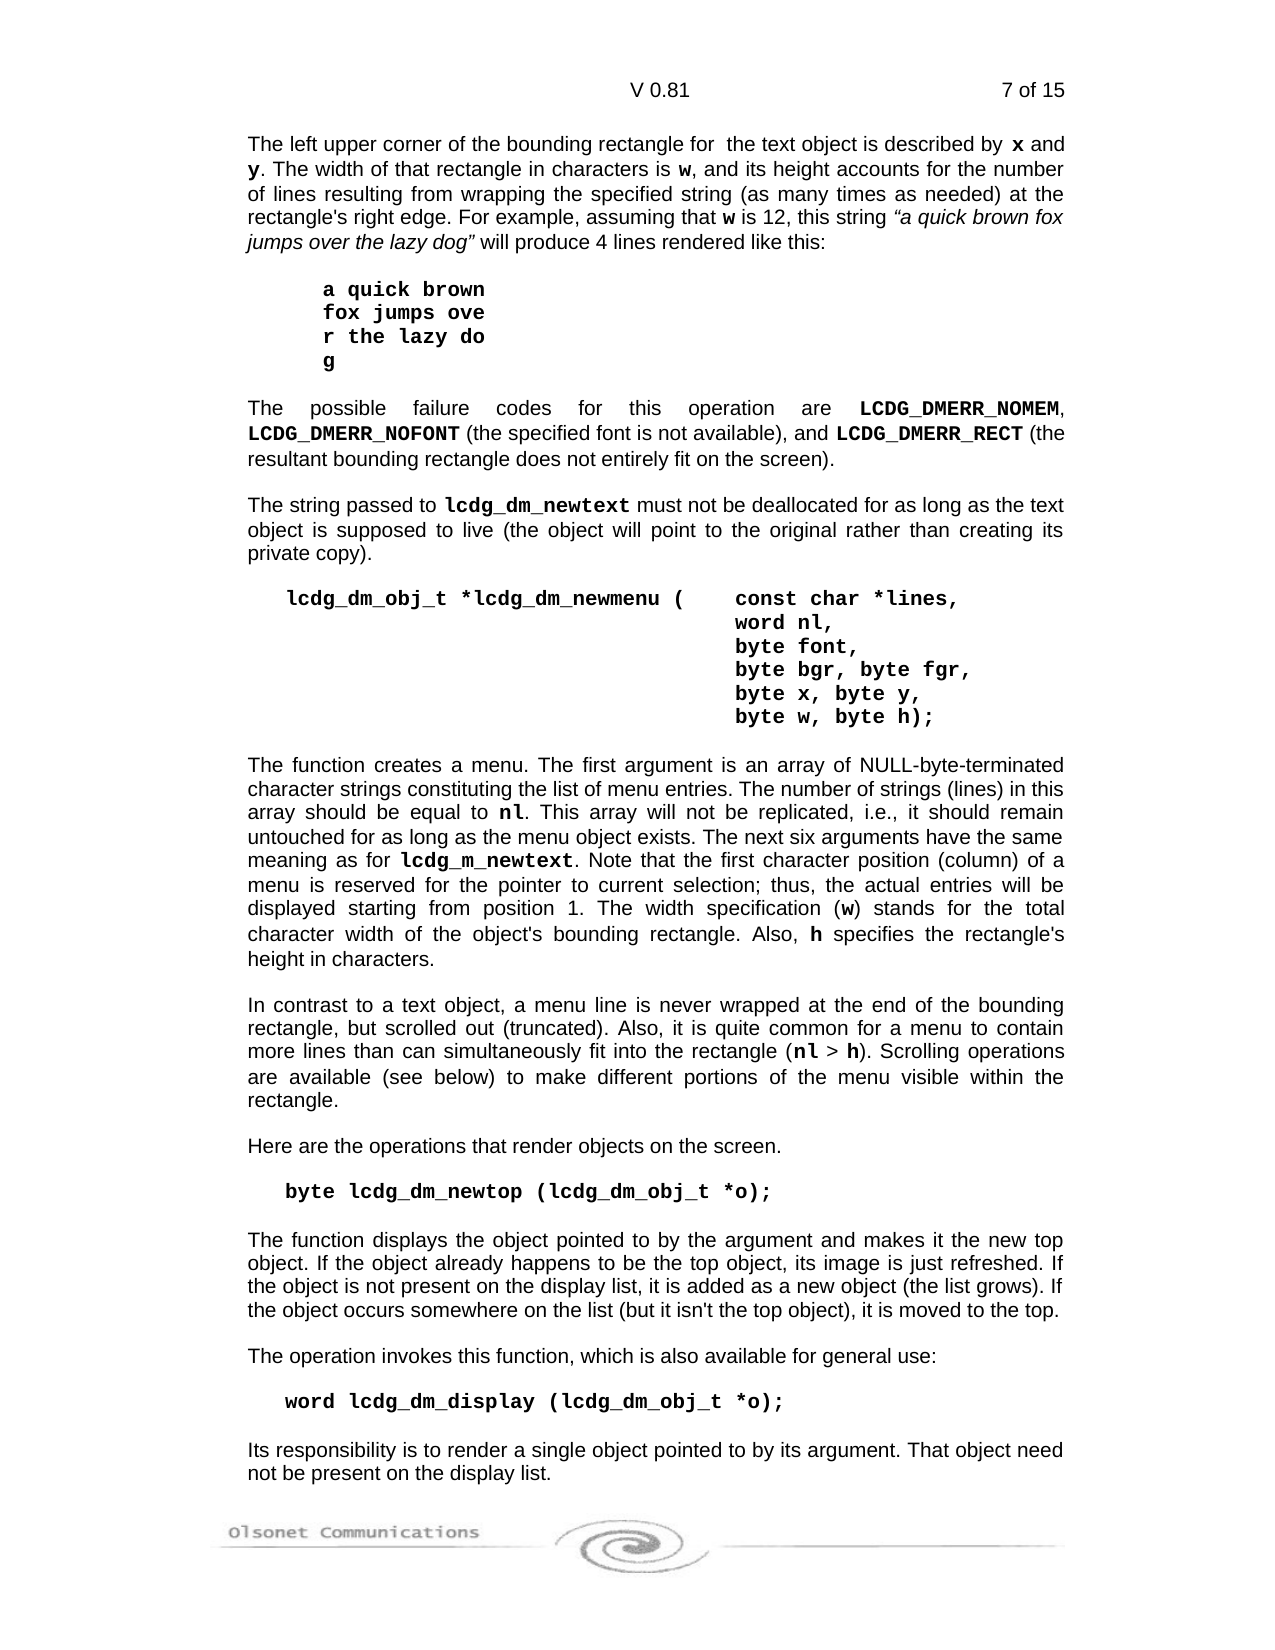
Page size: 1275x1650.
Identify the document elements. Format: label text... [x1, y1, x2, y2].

text Its responsibility is to render a single object pointed to by its argument. That object need not be present on the display list. [247, 1438, 1065, 1485]
list word nl, [697, 612, 1065, 636]
list byte bgr, byte fgr, [247, 659, 1065, 683]
text a quick brown [247, 277, 1065, 302]
text r the lazy do [247, 326, 1065, 349]
text In contrast to a text object, a menu line is never wrapped at the end of the bounding rectangle, but scrolled out (truncated). Also, it is quite common for a menu to contain more lines than can simultaneously fit into the rectangle (nl > h). Scrolling operations are available (see below) to make different portions of the menu visible within the rectangle. [247, 994, 1065, 1112]
picture [210, 1504, 1065, 1596]
text The possible failure codes for this operation are LCDG_DMERR_NOMEM, LCDG_DMERR_NOFONT (the specified font is not available), and LCDG_DMERR_RECT (the resultant bounding rectangle does not entirely fit on the screen). [247, 397, 1065, 470]
text g [247, 349, 1065, 373]
list word lcdg_dm_display (lcdg_dm_obj_t *o); [247, 1391, 1065, 1415]
list byte font, [697, 636, 1065, 659]
list byte lcdg_dm_newtop (lcdg_dm_obj_t *o); [247, 1181, 1065, 1205]
list byte w, byte h); [697, 707, 1065, 730]
text The function displays the object pointed to by the argument and makes it the new top object. If the object already happens to be the top object, its image is just refreshed. If the object is not present on the display list, it is added as a new object (the list grows). If the object occurs somewhere on the list (but it isn't the top object), it is moved to the top. [247, 1229, 1065, 1322]
text The left upper corner of the bounding rectangle for the text object is described by x and y. The width of that rectangle in characters is w, and its height accounts for the number of lines resulting from wrapping the specified string (as many times as needed) at the rectangle's right edge. For example, assuming that w is 12, this string “a quick brown fox jumps over the lazy dog” will produce 4 lines rendered like this: [247, 132, 1065, 254]
text Here are the operations that render objects on the screen. [247, 1135, 1065, 1158]
text fox jumps ove [247, 302, 1065, 326]
text The operation invokes this function, which is also available for general use: [247, 1345, 1065, 1368]
text The function creates a menu. The first argument is an array of NULL-byte-terminated character strings constituting the list of menu entries. The number of strings (lines) in this array should be equal to nl. This array will not be replicated, i.e., it should remain untouched for as long as the menu object exists. The next six arguments have the same meaning as for lcdg_m_newtext. Note that the first character position (column) of a menu is reserved for the pointer to current selection; thus, the actual entries will be displayed starting from position 1. The width specification (w) stands for the total character width of the object's bounding rectangle. Also, h specifies the rectangle's height in characters. [247, 754, 1065, 970]
text The string passed to lcdg_dm_newtext must not be deallocated for as long as the text object is supposed to live (the object will point to the original rather than creating its private copy). [247, 493, 1065, 565]
list byte x, byte y, [697, 683, 1065, 707]
list lcdg_dm_obj_t *lcdg_dm_newmenu ( const char *lines, [247, 588, 1065, 612]
